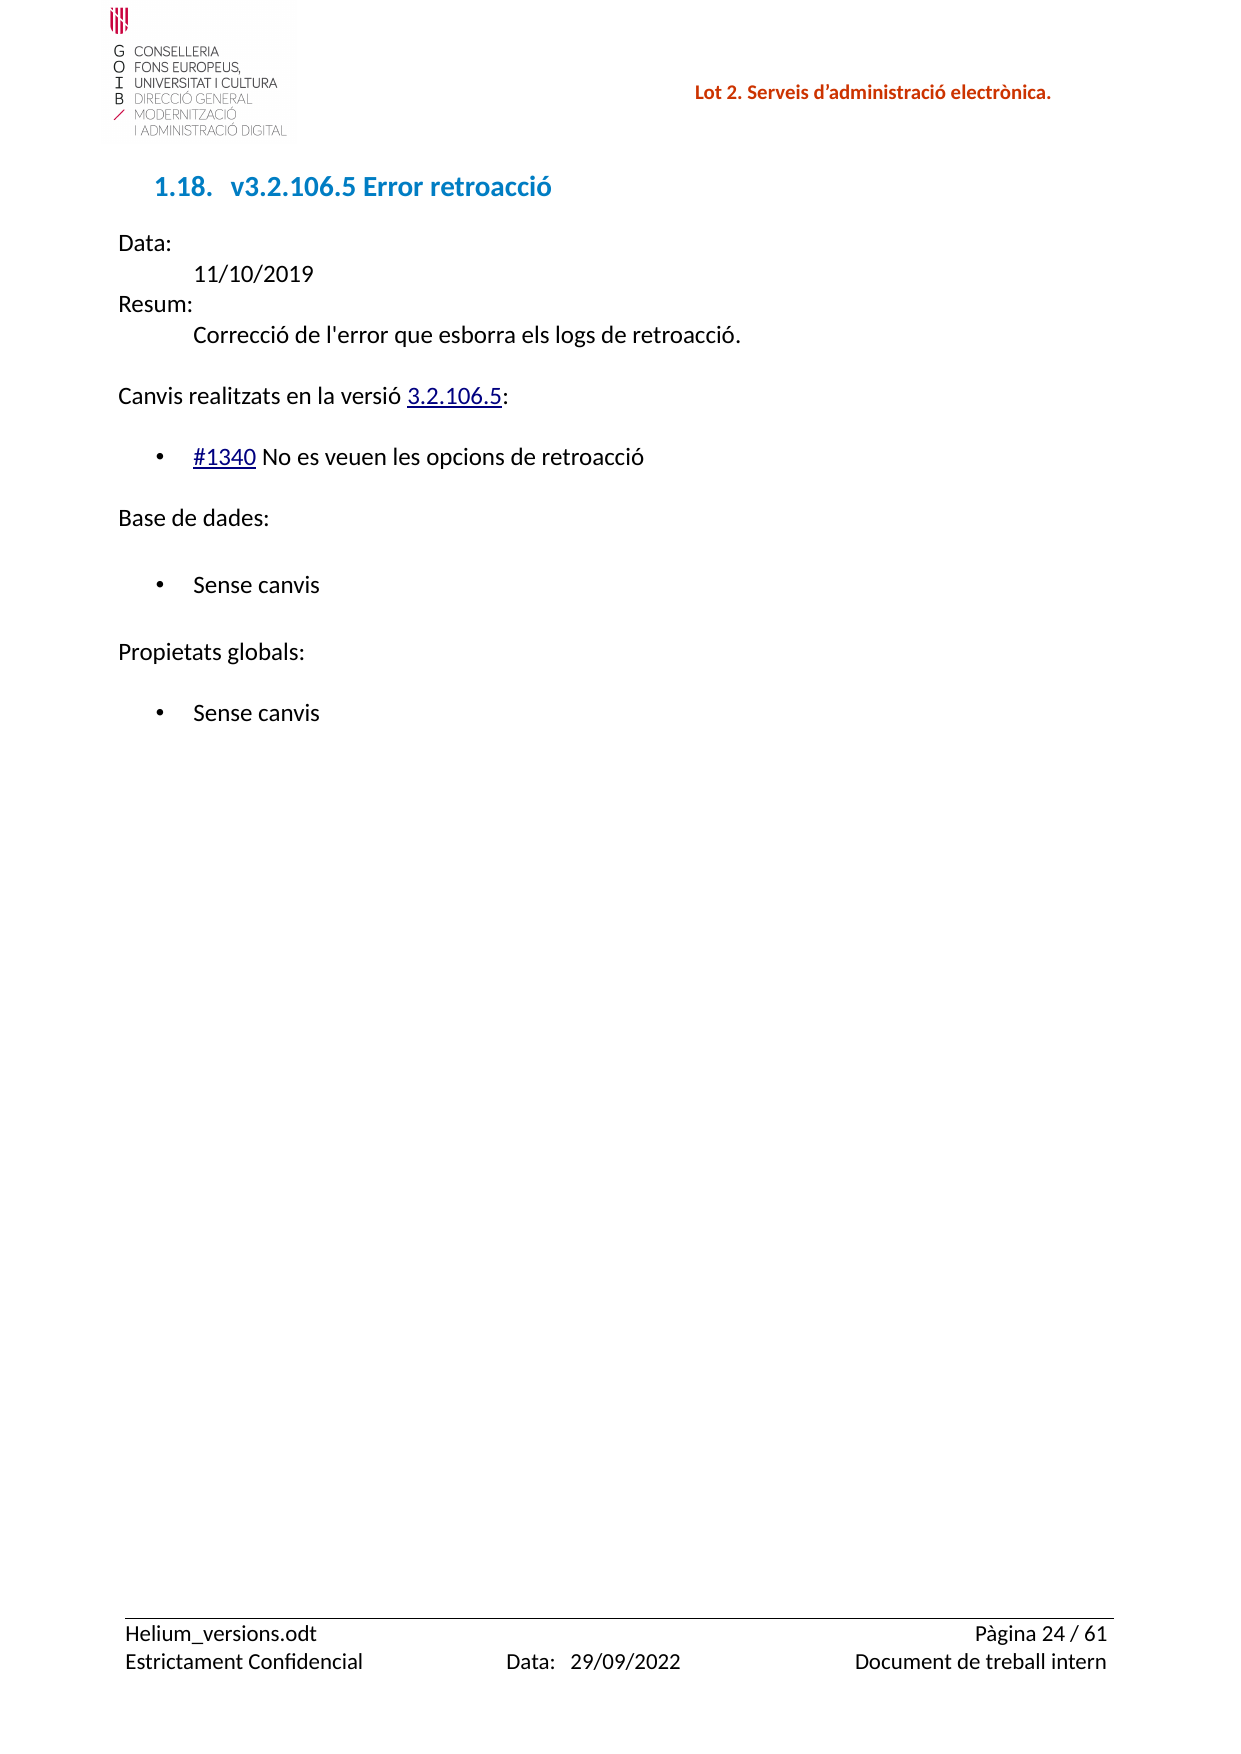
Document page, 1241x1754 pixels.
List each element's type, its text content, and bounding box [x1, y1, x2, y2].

text Data: [118, 228, 1122, 258]
list Sense canvis [156, 697, 1122, 728]
text Propietats globals: [118, 636, 1122, 667]
picture [100, 0, 297, 144]
text Base de dades: [118, 502, 1122, 533]
text Correcció de l'error que esborra els logs de retroacció. [118, 319, 1122, 350]
text Resum: [118, 289, 1122, 319]
text 11/10/2019 [118, 258, 1122, 289]
text Canvis realitzats en la versió 3.2.106.5: [118, 380, 1122, 411]
subtitle v3.2.106.5 Error retroacció [153, 168, 1122, 204]
list Sense canvis [156, 569, 1122, 600]
list #1340 No es veuen les opcions de retroacció [156, 441, 1122, 472]
